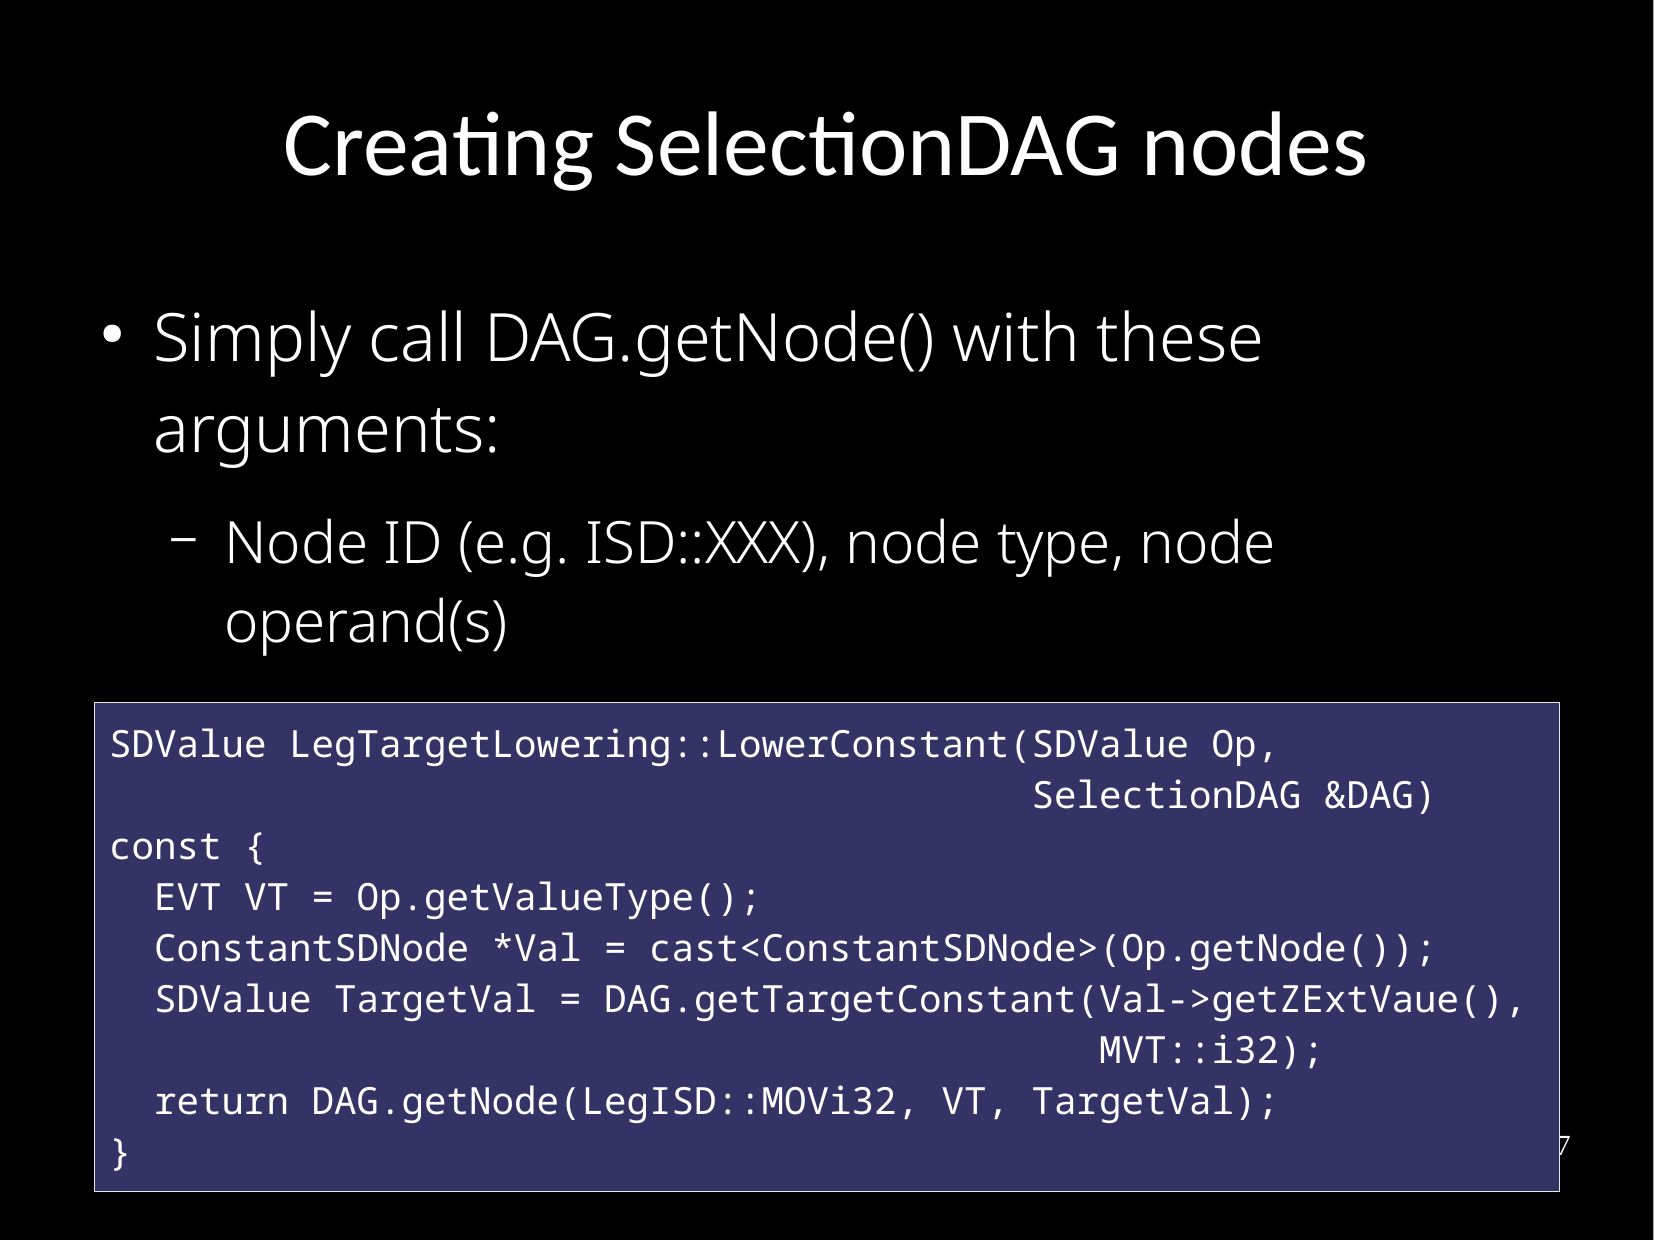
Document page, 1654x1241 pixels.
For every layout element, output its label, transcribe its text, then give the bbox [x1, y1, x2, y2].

list Simply call DAG.getNode() with these arguments: Node ID (e.g. ISD::XXX), node type, node operand(s) Nodes can be target-independent or not Use DAG.getMachineNode() in XXXISelDAGToDAG [82, 290, 1571, 1010]
title Creating SelectionDAG nodes [82, 49, 1571, 257]
text_box SDValue LegTargetLowering::LowerConstant(SDValue Op, SelectionDAG &DAG) const { EVT VT = Op.getValueType(); ConstantSDNode *Val = cast<ConstantSDNode>(Op.getNode()); SDValue TargetVal = DAG.getTargetConstant(Val->getZExtVaue(), MVT::i32); return DAG.getNode(LegISD::MOVi32, VT, TargetVal); } [94, 702, 1560, 1085]
